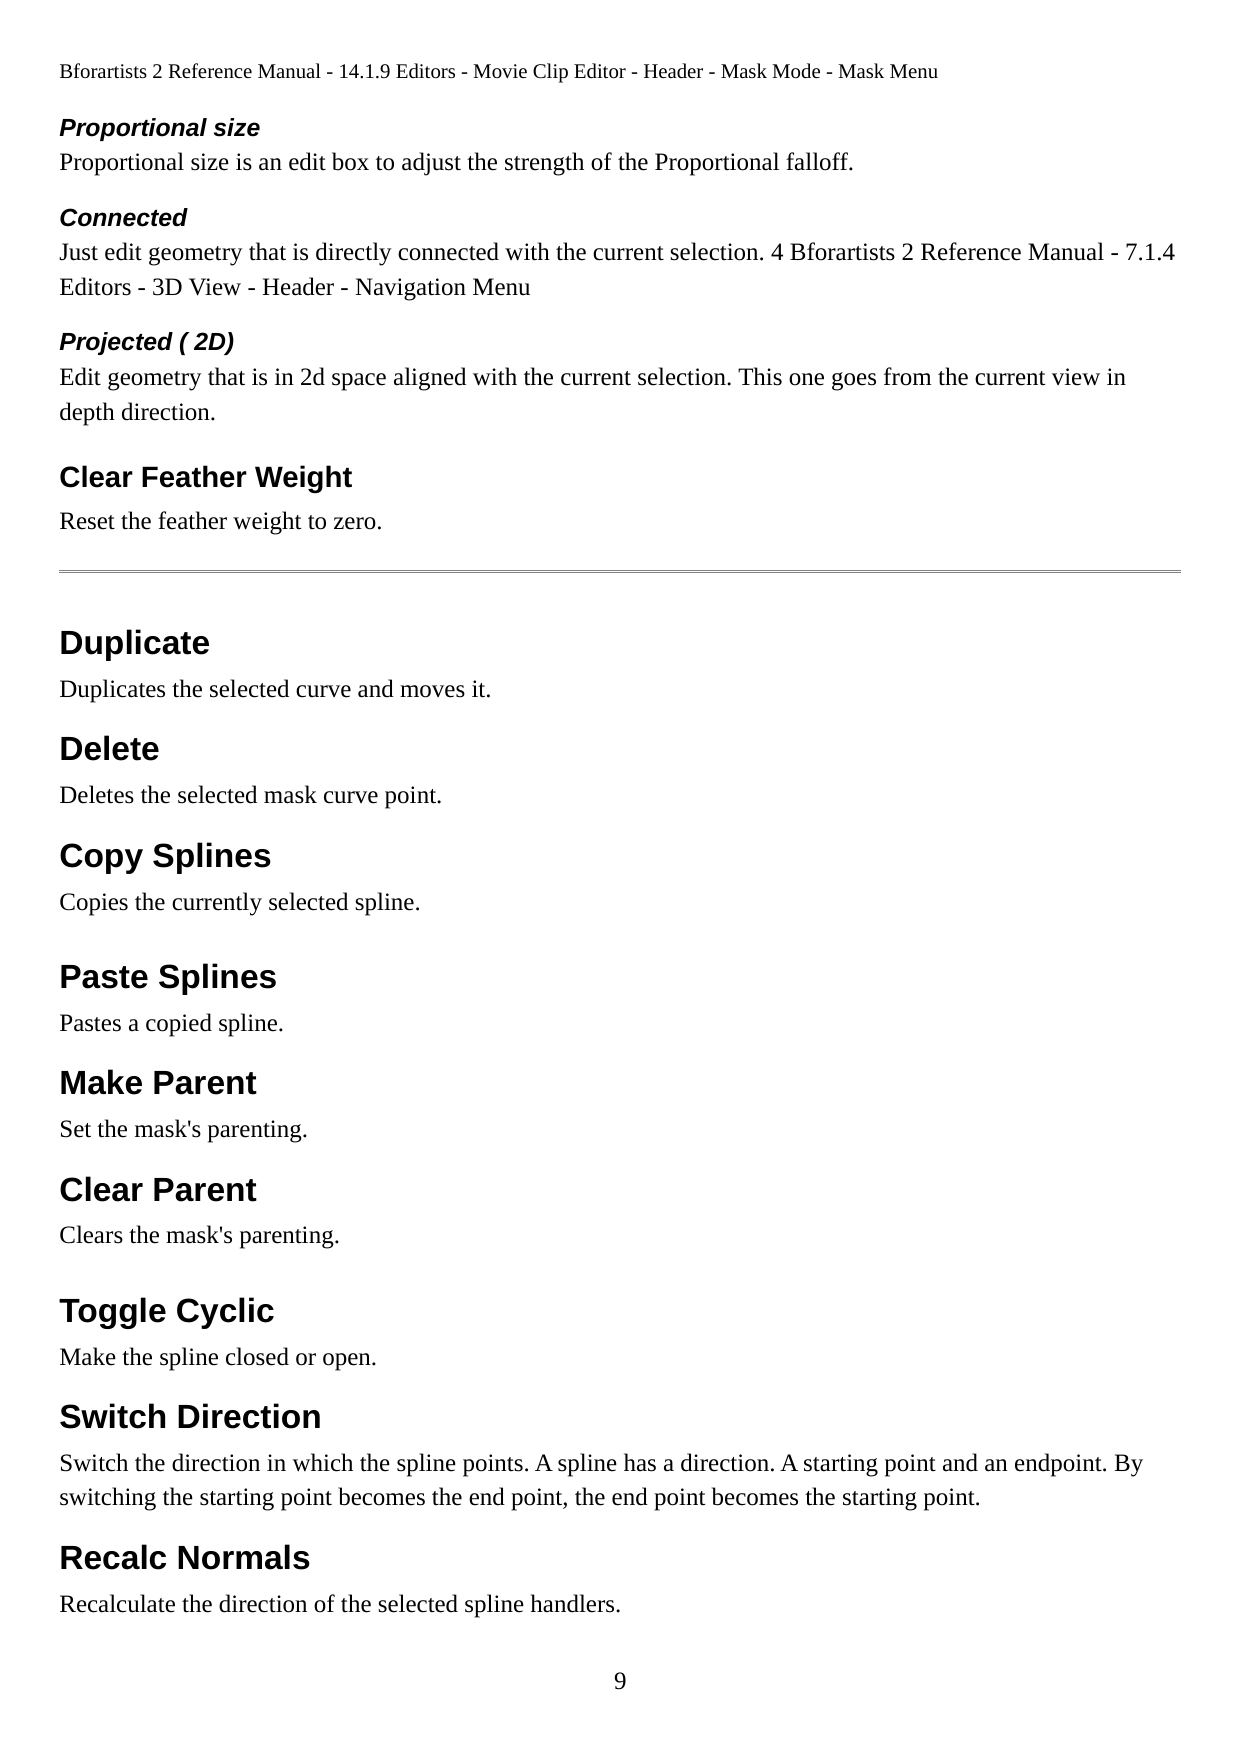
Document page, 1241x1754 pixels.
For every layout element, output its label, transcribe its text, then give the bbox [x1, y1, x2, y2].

text Deletes the selected mask curve point. [59, 780, 1181, 809]
subtitle Clear Feather Weight [59, 460, 1181, 494]
text Pastes a copied spline. [59, 1008, 1181, 1036]
text Duplicates the selected curve and moves it. [59, 674, 1181, 702]
subtitle Clear Parent [59, 1169, 1181, 1208]
subtitle Copy Splines [59, 835, 1181, 874]
subtitle Delete [59, 729, 1181, 768]
text Make the spline closed or open. [59, 1342, 1181, 1370]
subtitle Projected ( 2D) [59, 327, 1181, 356]
text Copies the currently selected spline. [59, 887, 1181, 915]
subtitle Switch Direction [59, 1397, 1181, 1436]
text Switch the direction in which the spline points. A spline has a direction. A starting point and an endpoint. By switching the starting point becomes the end point, the end point becomes the starting point. [59, 1448, 1181, 1511]
text Proportional size is an edit box to adjust the strength of the Proportional falloff. [59, 147, 1181, 176]
text Set the mask's parenting. [59, 1114, 1181, 1143]
text Recalculate the direction of the selected spline handlers. [59, 1589, 1181, 1618]
subtitle Toggle Cyclic [59, 1290, 1181, 1329]
text Clears the mask's parenting. [59, 1221, 1181, 1249]
subtitle Recalc Normals [59, 1538, 1181, 1576]
text Just edit geometry that is directly connected with the current selection. 4 Bforartists 2 Reference Manual - 7.1.4 Editors - 3D View - Header - Navigation Menu [59, 237, 1181, 301]
text Reset the feather weight to zero. [59, 506, 1181, 535]
subtitle Connected [59, 203, 1181, 231]
subtitle Make Parent [59, 1063, 1181, 1102]
subtitle Paste Splines [59, 956, 1181, 995]
text Edit geometry that is in 2d space aligned with the current selection. This one goes from the current view in depth direction. [59, 362, 1181, 425]
subtitle Duplicate [59, 622, 1181, 661]
subtitle Proportional size [59, 113, 1181, 141]
